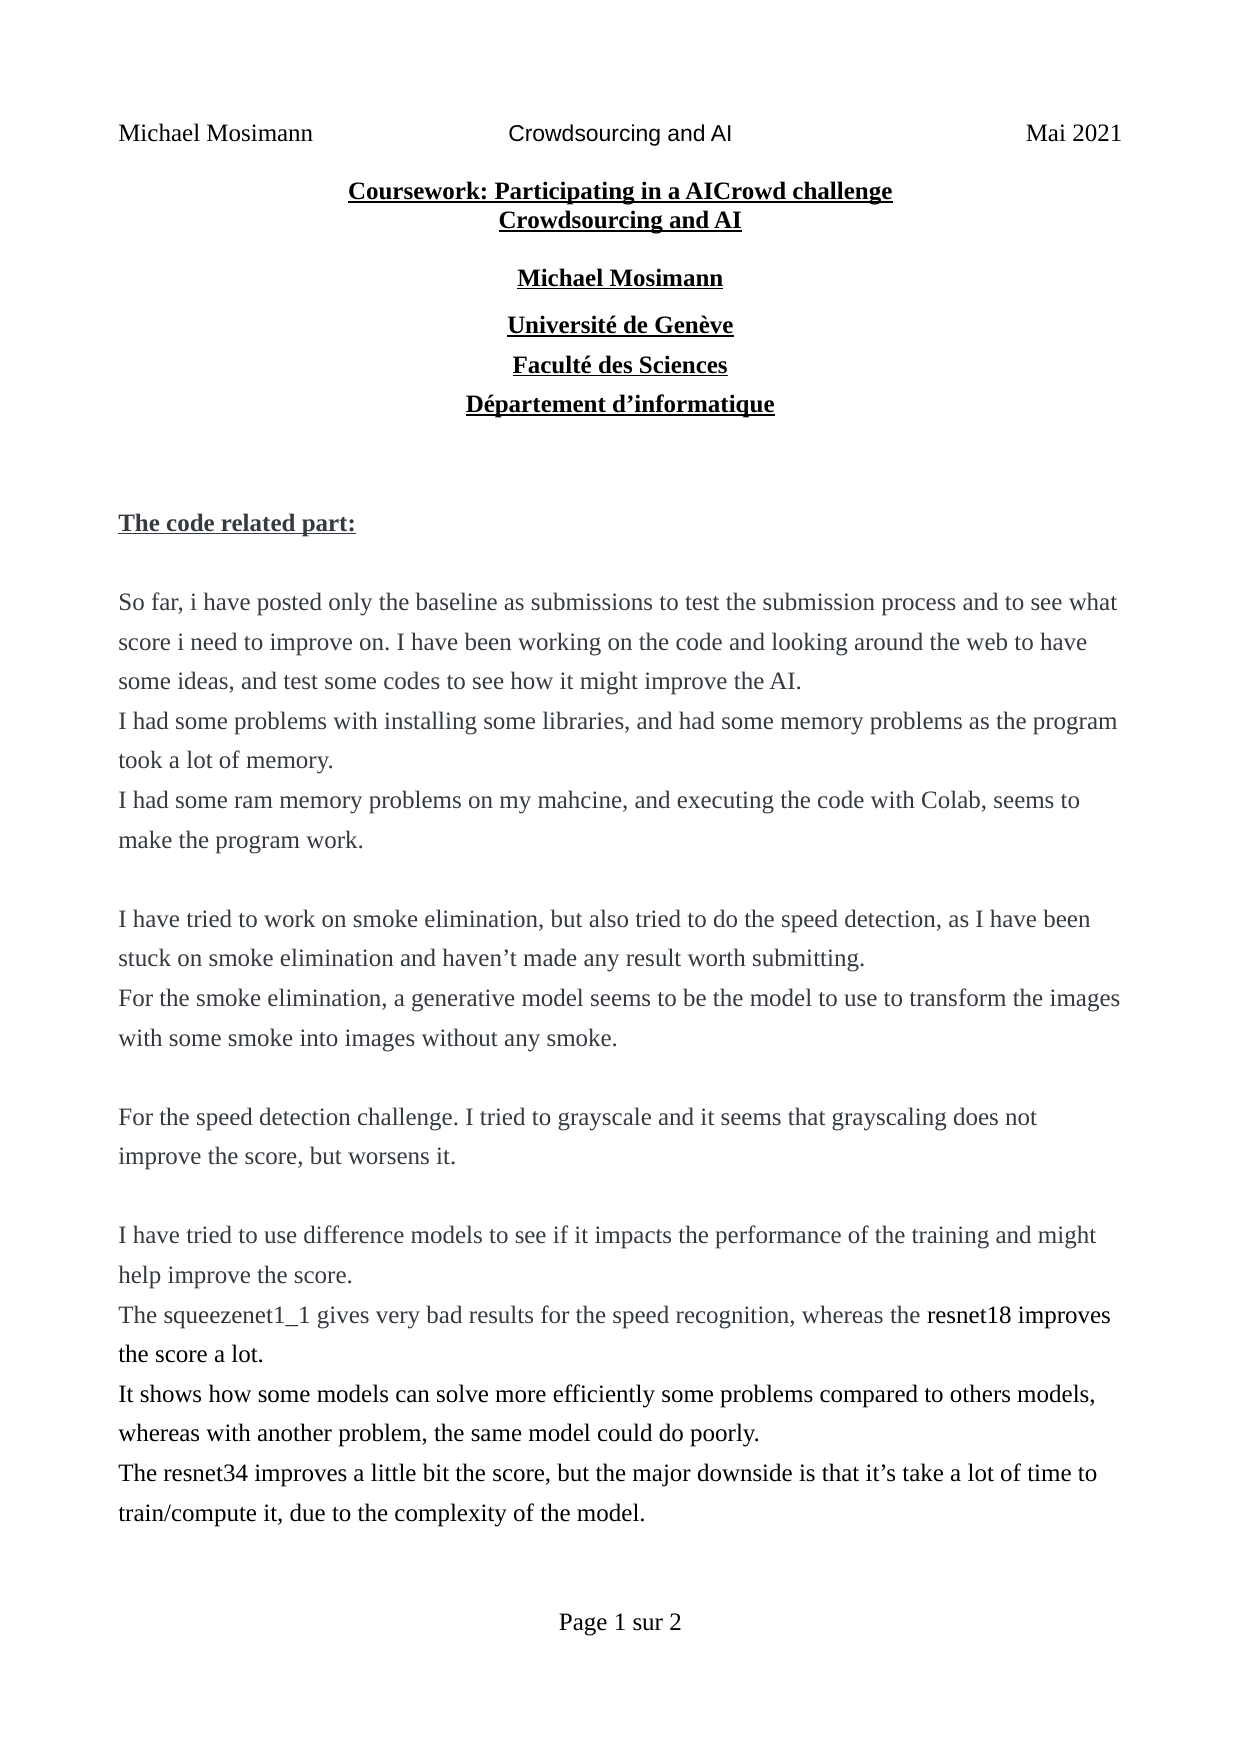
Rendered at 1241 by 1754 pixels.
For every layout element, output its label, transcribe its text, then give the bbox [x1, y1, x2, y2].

text The resnet34 improves a little bit the score, but the major downside is that it’s take a lot of time to train/compute it, due to the complexity of the model. [118, 1458, 1122, 1526]
text Coursework: Participating in a AICrowd challenge [118, 176, 1122, 205]
text So far, i have posted only the baseline as submissions to test the submission process and to see what score i need to improve on. I have been working on the code and looking around the web to have some ideas, and test some codes to see how it might improve the AI. [118, 587, 1122, 695]
text Université de Genève [118, 310, 1122, 339]
text For the speed detection challenge. I tried to grayscale and it seems that grayscaling does not improve the score, but worsens it. [118, 1102, 1122, 1170]
text I had some problems with installing some libraries, and had some memory problems as the program took a lot of memory. [118, 706, 1122, 774]
text Crowdsourcing and AI [118, 205, 1122, 234]
text Michael Mosimann [118, 263, 1122, 291]
text It shows how some models can solve more efficiently some problems compared to others models, whereas with another problem, the same model could do poorly. [118, 1379, 1122, 1447]
text I had some ram memory problems on my mahcine, and executing the code with Colab, seems to make the program work. [118, 785, 1122, 853]
text Département d’informatique [118, 389, 1122, 418]
text I have tried to use difference models to see if it impacts the performance of the training and might help improve the score. [118, 1221, 1122, 1289]
text The code related part: [118, 508, 1122, 537]
text For the smoke elimination, a generative model seems to be the model to use to transform the images with some smoke into images without any smoke. [118, 983, 1122, 1051]
text I have tried to work on smoke elimination, but also tried to do the speed detection, as I have been stuck on smoke elimination and haven’t made any result worth submitting. [118, 904, 1122, 972]
text Faculté des Sciences [118, 350, 1122, 378]
text The squeezenet1_1 gives very bad results for the speed recognition, whereas the resnet18 improves the score a lot. [118, 1300, 1122, 1368]
